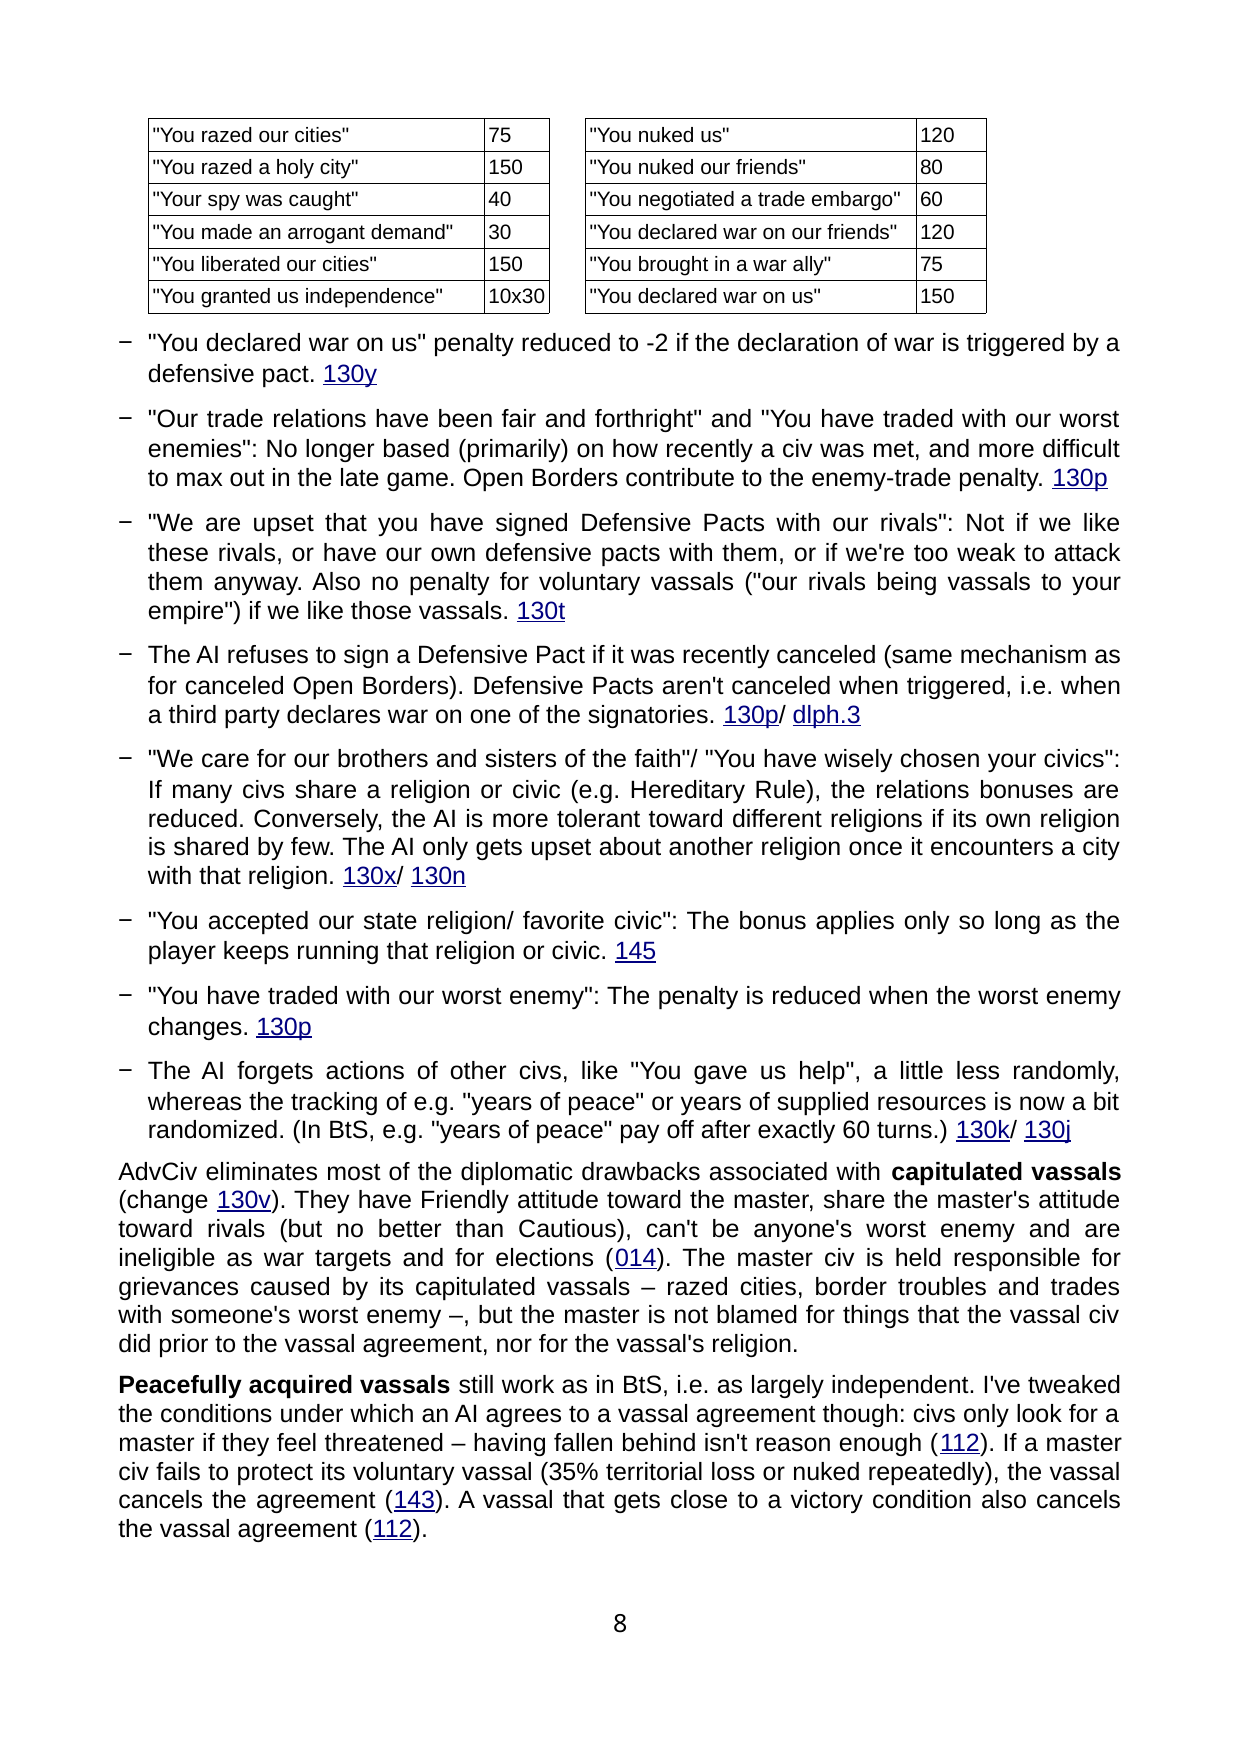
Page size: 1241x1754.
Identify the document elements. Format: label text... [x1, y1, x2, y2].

table_cell "You declared war on our friends" [586, 216, 916, 248]
table_cell [550, 248, 585, 280]
list "We are upset that you have signed Defensive Pacts with our rivals": Not if we like these rivals, or have our own defensive pacts with them, or if we're too weak to attack them anyway. Also no penalty for voluntary vassals ("our rivals being vassals to your empire") if we like those vassals. 130t [118, 504, 1122, 624]
table_cell "Your spy was caught" [149, 184, 484, 215]
table_cell "You granted us independence" [149, 281, 484, 312]
list "You declared war on us" penalty reduced to -2 if the declaration of war is triggered by a defensive pact. 130y [118, 325, 1122, 388]
list The AI refuses to sign a Defensive Pact if it was recently canceled (same mechanism as for canceled Open Borders). Defensive Pacts aren't canceled when triggered, i.e. when a third party declares war on one of the signatories. 130p/ dlph.3 [118, 637, 1122, 728]
table_cell [118, 151, 148, 183]
table_cell 75 [917, 249, 986, 280]
table_cell 120 [917, 119, 986, 151]
table_cell 30 [485, 216, 549, 248]
table_cell 150 [917, 281, 986, 312]
list "You accepted our state religion/ favorite civic": The bonus applies only so long as the player keeps running that religion or civic. 145 [118, 902, 1122, 965]
table_cell "You liberated our cities" [149, 249, 484, 280]
list "You have traded with our worst enemy": The penalty is reduced when the worst enemy changes. 130p [118, 977, 1122, 1040]
table_cell 120 [917, 216, 986, 248]
table_cell [550, 280, 585, 312]
table_cell 60 [917, 184, 986, 215]
table_cell "You nuked us" [586, 119, 916, 151]
table_cell "You declared war on us" [586, 281, 916, 312]
table_cell "You razed a holy city" [149, 152, 484, 183]
table_cell 10x30 [485, 281, 549, 312]
table_cell [550, 118, 585, 151]
list "Our trade relations have been fair and forthright" and "You have traded with our worst enemies": No longer based (primarily) on how recently a civ was met, and more difficult to max out in the late game. Open Borders contribute to the enemy-trade penalty. 130p [118, 400, 1122, 492]
text Peacefully acquired vassals still work as in BtS, i.e. as largely independent. I've tweaked the conditions under which an AI agrees to a vassal agreement though: civs only look for a master if they feel threatened – having fallen behind isn't reason enough (112). If a master civ fails to protect its voluntary vassal (35% territorial loss or nuked repeatedly), the vassal cancels the agreement (143). A vassal that gets close to a victory condition also cancels the vassal agreement (112). [118, 1370, 1122, 1543]
text AdvCiv eliminates most of the diplomatic drawbacks associated with capitulated vassals (change 130v). They have Friendly attitude toward the master, share the master's attitude toward rivals (but no better than Cautious), can't be anyone's worst enemy and are ineligible as war targets and for elections (014). The master civ is held responsible for grievances caused by its capitulated vassals – razed cities, border troubles and trades with someone's worst enemy –, but the master is not blamed for things that the vassal civ did prior to the vassal agreement, nor for the vassal's religion. [118, 1157, 1122, 1358]
table_cell "You nuked our friends" [586, 152, 916, 183]
table_cell [118, 118, 148, 151]
list The AI forgets actions of other civs, like "You gave us help", a little less randomly, whereas the tracking of e.g. "years of peace" or years of supplied resources is now a bit randomized. (In BtS, e.g. "years of peace" pay off after exactly 60 turns.) 130k/ 130j [118, 1053, 1122, 1144]
table_cell [118, 280, 148, 312]
table_cell [550, 183, 585, 215]
table_cell 150 [485, 249, 549, 280]
list "We care for our brothers and sisters of the faith"/ "You have wisely chosen your civics": If many civs share a religion or civic (e.g. Hereditary Rule), the relations bonuses are reduced. Conversely, the AI is more tolerant toward different religions if its own religion is shared by few. The AI only gets upset about another religion once it encounters a city with that religion. 130x/ 130n [118, 741, 1122, 890]
table_cell "You made an arrogant demand" [149, 216, 484, 248]
table_cell [118, 248, 148, 280]
table_cell "You brought in a war ally" [586, 249, 916, 280]
table_cell 75 [485, 119, 549, 151]
table_cell [118, 183, 148, 215]
table_cell "You negotiated a trade embargo" [586, 184, 916, 215]
table_cell [118, 215, 148, 248]
table_cell 80 [917, 152, 986, 183]
table_cell [550, 151, 585, 183]
table_cell "You razed our cities" [149, 119, 484, 151]
table_cell [550, 215, 585, 248]
table_cell 40 [485, 184, 549, 215]
table_cell 150 [485, 152, 549, 183]
